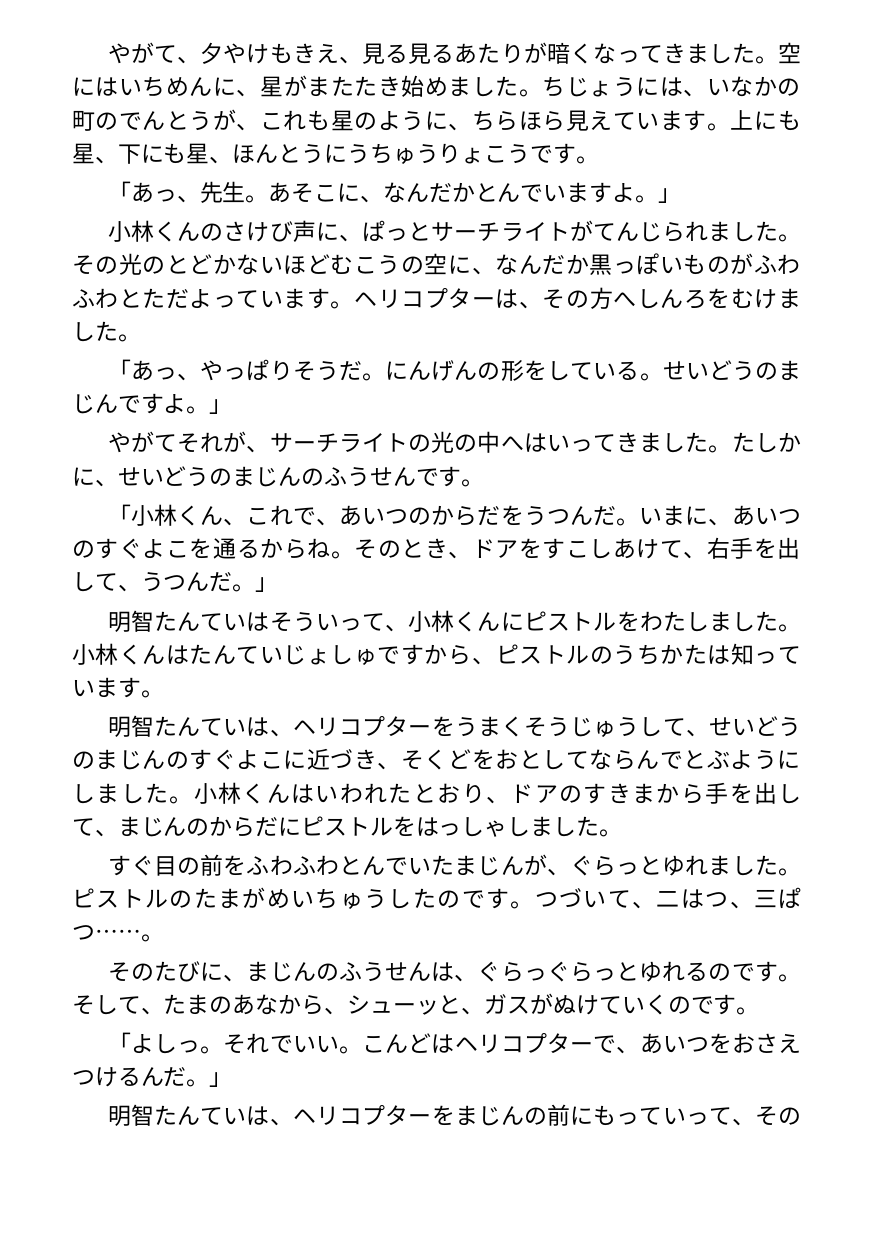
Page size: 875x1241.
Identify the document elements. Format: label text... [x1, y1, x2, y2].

text 明智たんていはそういって、小林くんにピストルをわたしました。小林くんはたんていじょしゅですから、ピストルのうちかたは知っています。 [72, 603, 802, 703]
text やがてそれが、サーチライトの光の中へはいってきました。たしかに、せいどうのまじんのふうせんです。 [72, 425, 802, 492]
text 明智たんていは、ヘリコプターをまじんの前にもっていって、その [72, 1098, 802, 1131]
text 「あっ、先生。あそこに、なんだかとんでいますよ。」 [72, 175, 802, 208]
text すぐ目の前をふわふわとんでいたまじんが、ぐらっとゆれました。ピストルのたまがめいちゅうしたのです。つづいて、二はつ、三ぱつ……。 [72, 848, 802, 947]
text そのたびに、まじんのふうせんは、ぐらっぐらっとゆれるのです。そして、たまのあなから、シューッと、ガスがぬけていくのです。 [72, 953, 802, 1020]
text やがて、夕やけもきえ、見る見るあたりが暗くなってきました。空にはいちめんに、星がまたたき始めました。ちじょうには、いなかの町のでんとうが、これも星のように、ちらほら見えています。上にも星、下にも星、ほんとうにうちゅうりょこうです。 [72, 36, 802, 169]
text 「よしっ。それでいい。こんどはヘリコプターで、あいつをおさえつけるんだ。」 [72, 1026, 802, 1092]
text 小林くんのさけび声に、ぱっとサーチライトがてんじられました。その光のとどかないほどむこうの空に、なんだか黒っぽいものがふわふわとただよっています。ヘリコプターは、その方へしんろをむけました。 [72, 214, 802, 347]
text 「あっ、やっぱりそうだ。にんげんの形をしている。せいどうのまじんですよ。」 [72, 353, 802, 419]
text 明智たんていは、ヘリコプターをうまくそうじゅうして、せいどうのまじんのすぐよこに近づき、そくどをおとしてならんでとぶようにしました。小林くんはいわれたとおり、ドアのすきまから手を出して、まじんのからだにピストルをはっしゃしました。 [72, 709, 802, 842]
text 「小林くん、これで、あいつのからだをうつんだ。いまに、あいつのすぐよこを通るからね。そのとき、ドアをすこしあけて、右手を出して、うつんだ。」 [72, 498, 802, 597]
